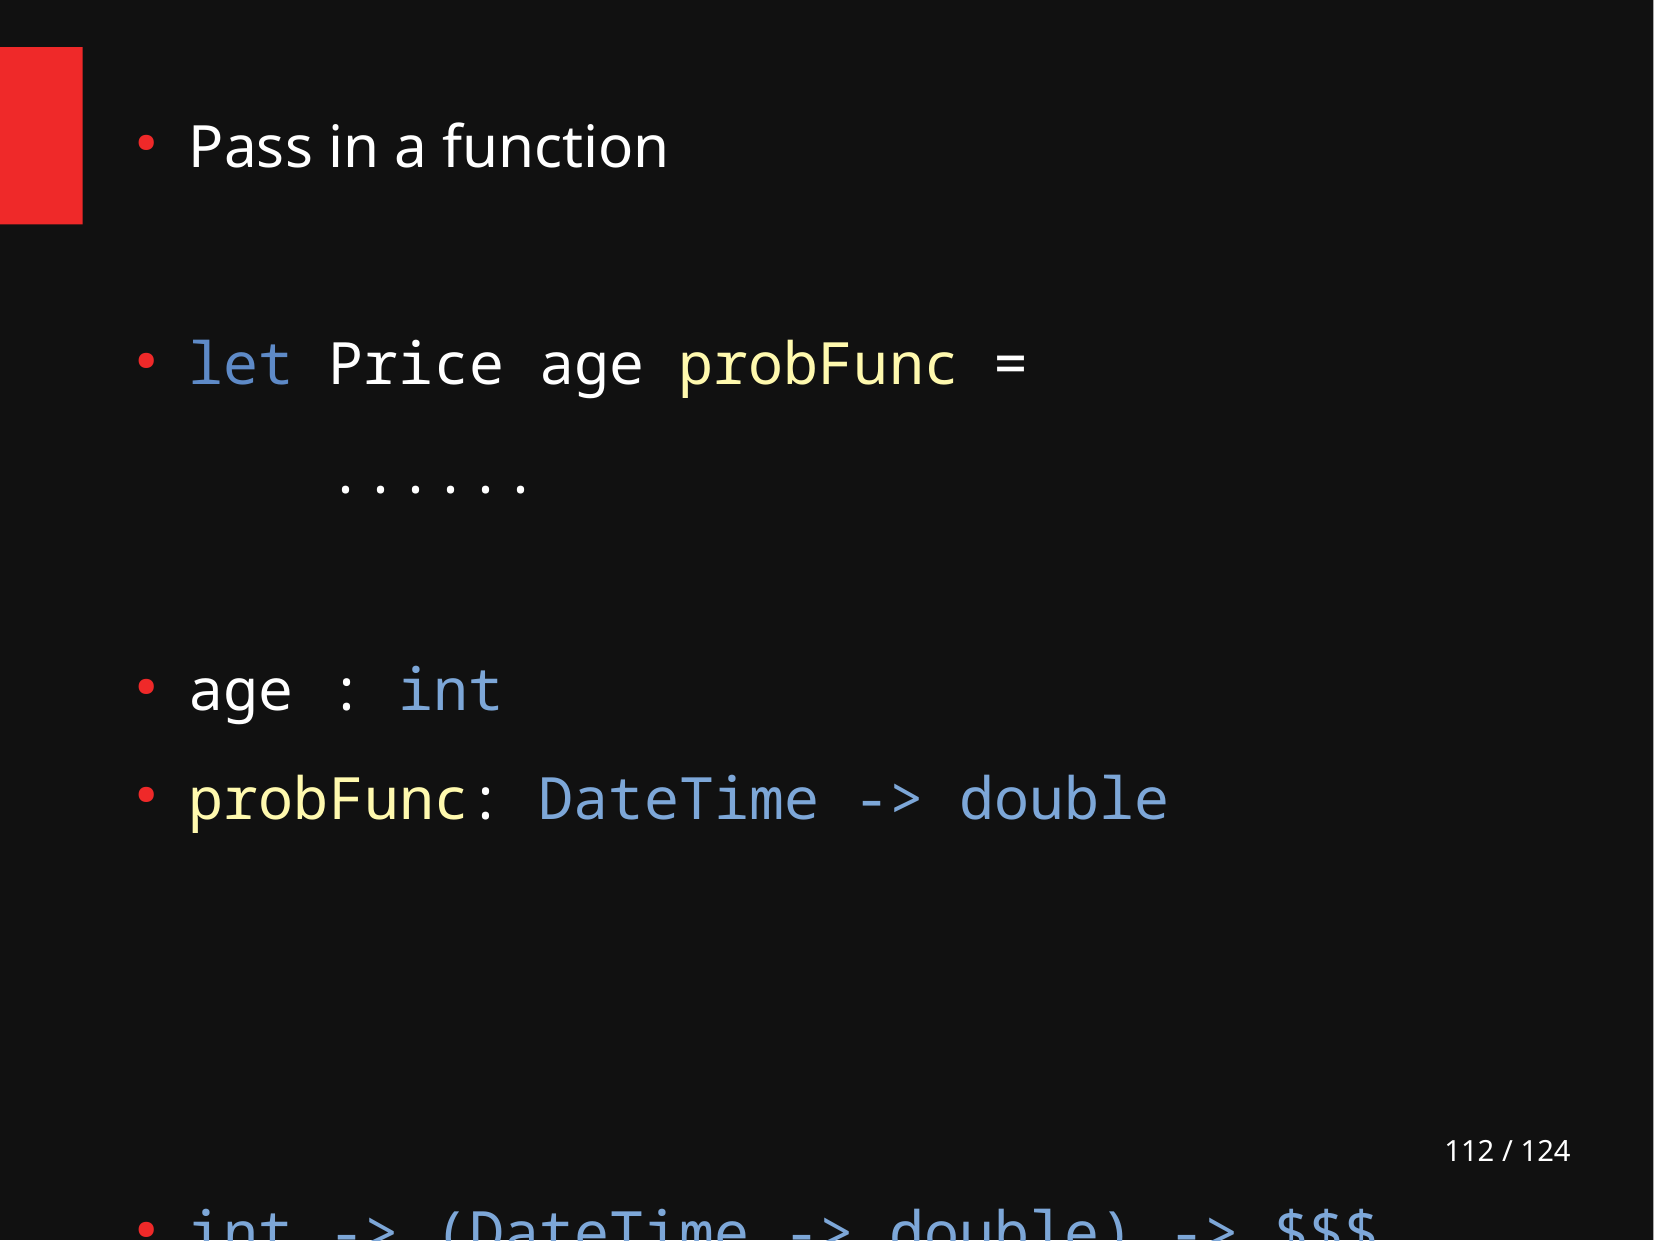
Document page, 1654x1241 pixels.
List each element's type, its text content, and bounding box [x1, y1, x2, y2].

list Pass in a function let Price age probFunc = ...... age : int probFunc: DateTime -> double int -> (DateTime -> double) -> $$$ [118, 105, 1536, 1074]
